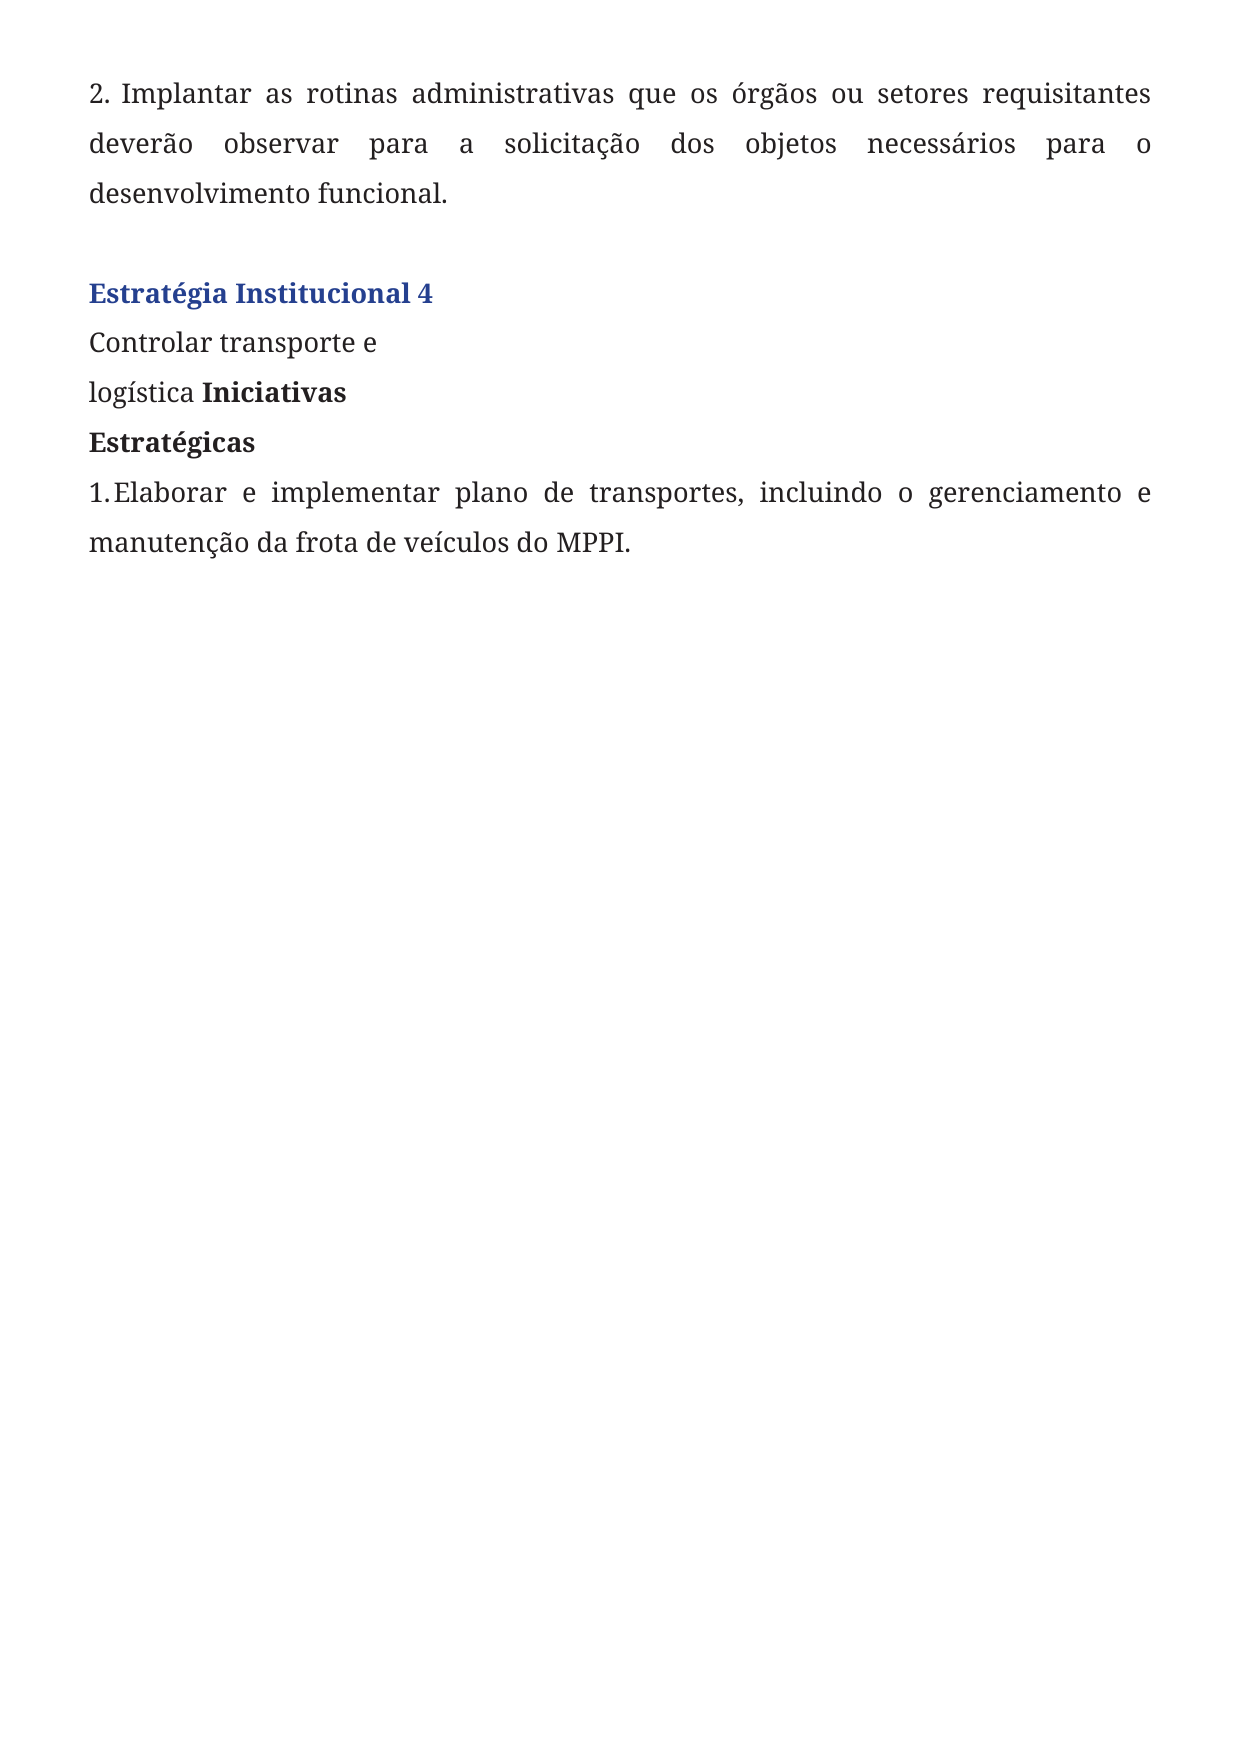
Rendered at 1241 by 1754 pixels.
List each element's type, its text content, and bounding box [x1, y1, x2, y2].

text Estratégia Institucional 4 Controlar transporte e logística Iniciativas Estratégicas [88, 274, 463, 460]
list Elaborar e implementar plano de transportes, incluindo o gerenciamento e manutenção da frota de veículos do MPPI. [88, 473, 1151, 560]
list Implantar as rotinas administrativas que os órgãos ou setores requisitantes deverão observar para a solicitação dos objetos necessários para o desenvolvimento funcional. [88, 75, 1152, 211]
